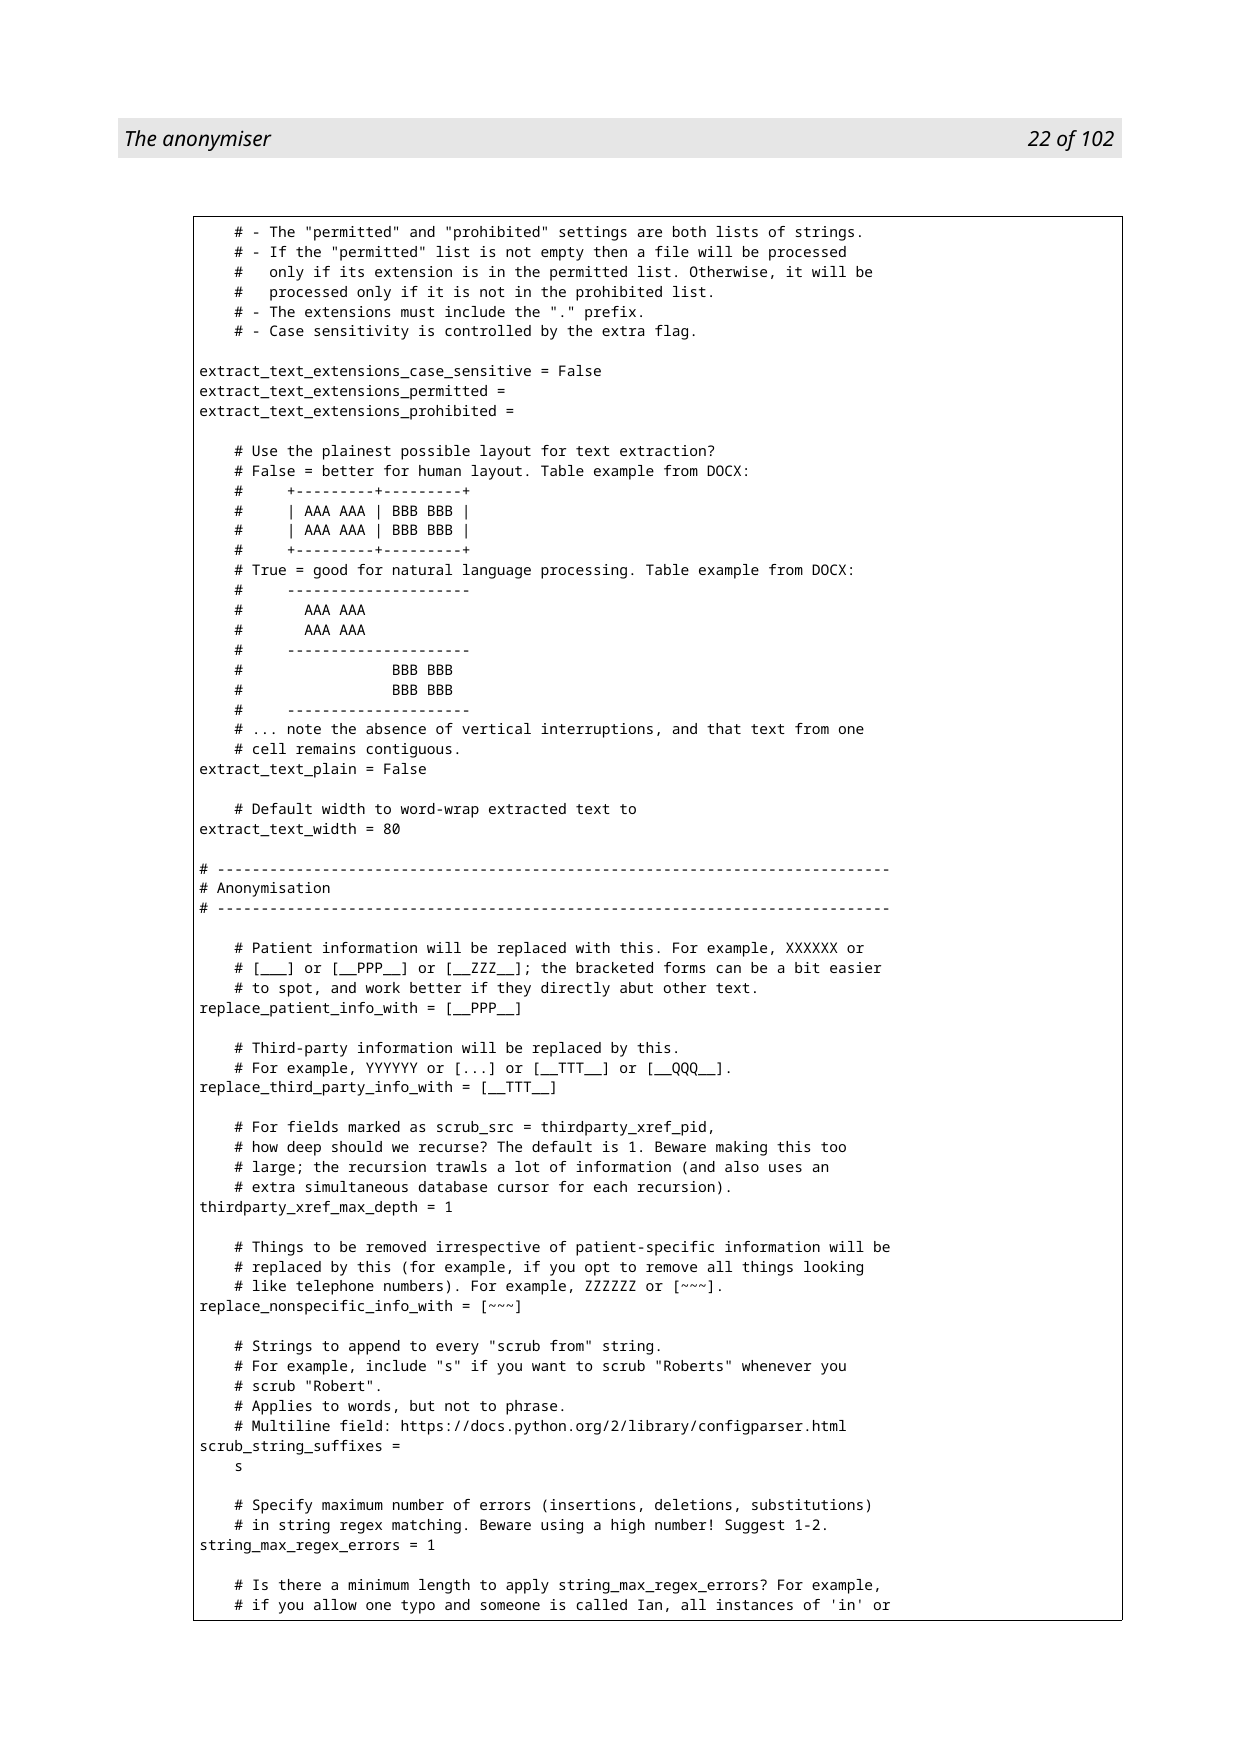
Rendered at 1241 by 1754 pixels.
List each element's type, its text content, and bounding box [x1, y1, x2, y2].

table_header # - The "permitted" and "prohibited" settings are both lists of strings. # - If the "permitted" list is not empty then a file will be processed # only if its extension is in the permitted list. Otherwise, it will be # processed only if it is not in the prohibited list. # - The extensions must include the "." prefix. # - Case sensitivity is controlled by the extra flag. extract_text_extensions_case_sensitive = False extract_text_extensions_permitted = extract_text_extensions_prohibited = # Use the plainest possible layout for text extraction? # False = better for human layout. Table example from DOCX: # +---------+---------+ # | AAA AAA | BBB BBB | # | AAA AAA | BBB BBB | # +---------+---------+ # True = good for natural language processing. Table example from DOCX: # --------------------- # AAA AAA # AAA AAA # --------------------- # BBB BBB # BBB BBB # --------------------- # ... note the absence of vertical interruptions, and that text from one # cell remains contiguous. extract_text_plain = False # Default width to word-wrap extracted text to extract_text_width = 80 # ----------------------------------------------------------------------------- # Anonymisation # ----------------------------------------------------------------------------- # Patient information will be replaced with this. For example, XXXXXX or # [___] or [__PPP__] or [__ZZZ__]; the bracketed forms can be a bit easier # to spot, and work better if they directly abut other text. replace_patient_info_with = [__PPP__] # Third-party information will be replaced by this. # For example, YYYYYY or [...] or [__TTT__] or [__QQQ__]. replace_third_party_info_with = [__TTT__] # For fields marked as scrub_src = thirdparty_xref_pid, # how deep should we recurse? The default is 1. Beware making this too # large; the recursion trawls a lot of information (and also uses an # extra simultaneous database cursor for each recursion). thirdparty_xref_max_depth = 1 # Things to be removed irrespective of patient-specific information will be # replaced by this (for example, if you opt to remove all things looking # like telephone numbers). For example, ZZZZZZ or [~~~]. replace_nonspecific_info_with = [~~~] # Strings to append to every "scrub from" string. # For example, include "s" if you want to scrub "Roberts" whenever you # scrub "Robert". # Applies to words, but not to phrase. # Multiline field: https://docs.python.org/2/library/configparser.html scrub_string_suffixes = s # Specify maximum number of errors (insertions, deletions, substitutions) # in string regex matching. Beware using a high number! Suggest 1-2. string_max_regex_errors = 1 # Is there a minimum length to apply string_max_regex_errors? For example, # if you allow one typo and someone is called Ian, all instances of 'in' or [194, 217, 1122, 1620]
